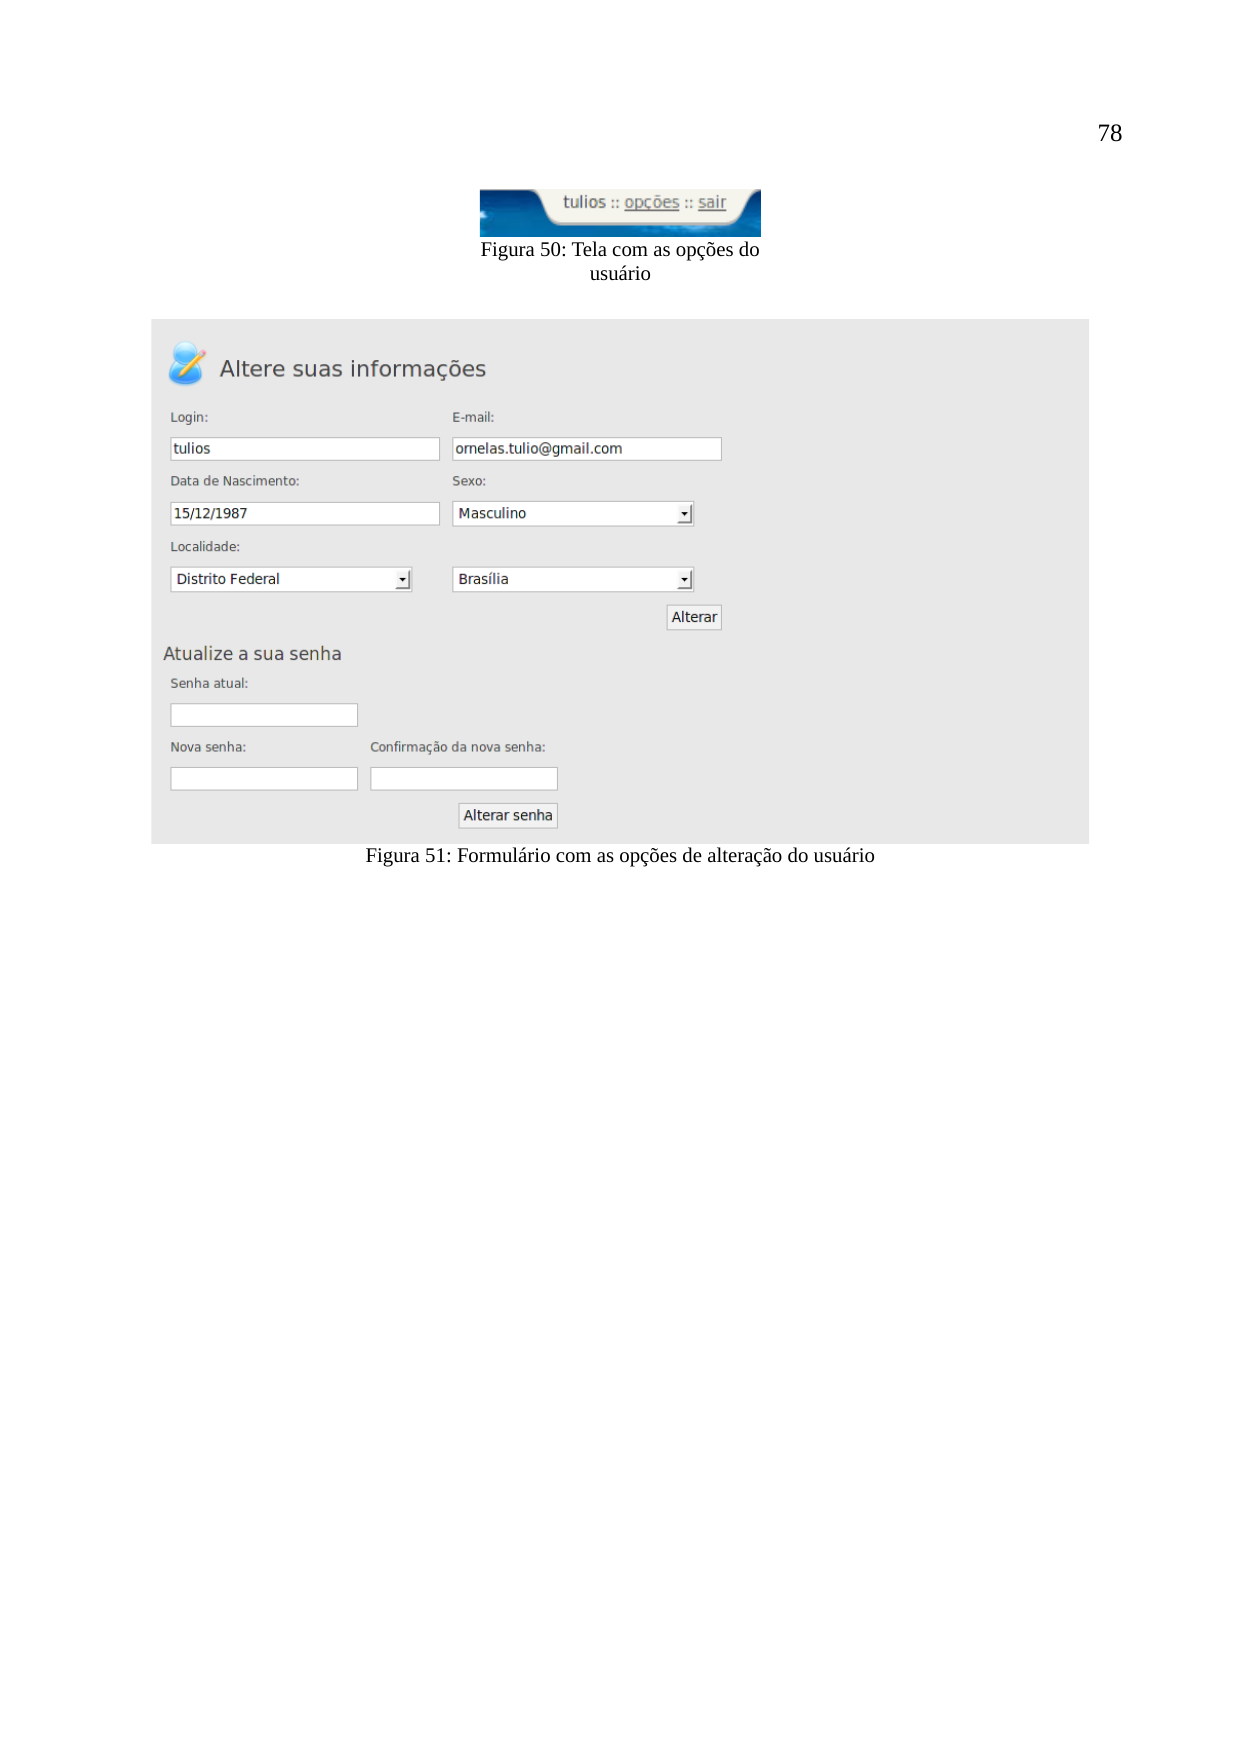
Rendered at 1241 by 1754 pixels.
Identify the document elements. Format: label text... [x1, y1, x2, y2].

picture [479, 189, 761, 237]
text Figura 50: Tela com as opções do usuário [479, 237, 761, 285]
picture [151, 319, 1090, 844]
text Figura 51: Formulário com as opções de alteração do usuário [151, 844, 1089, 867]
